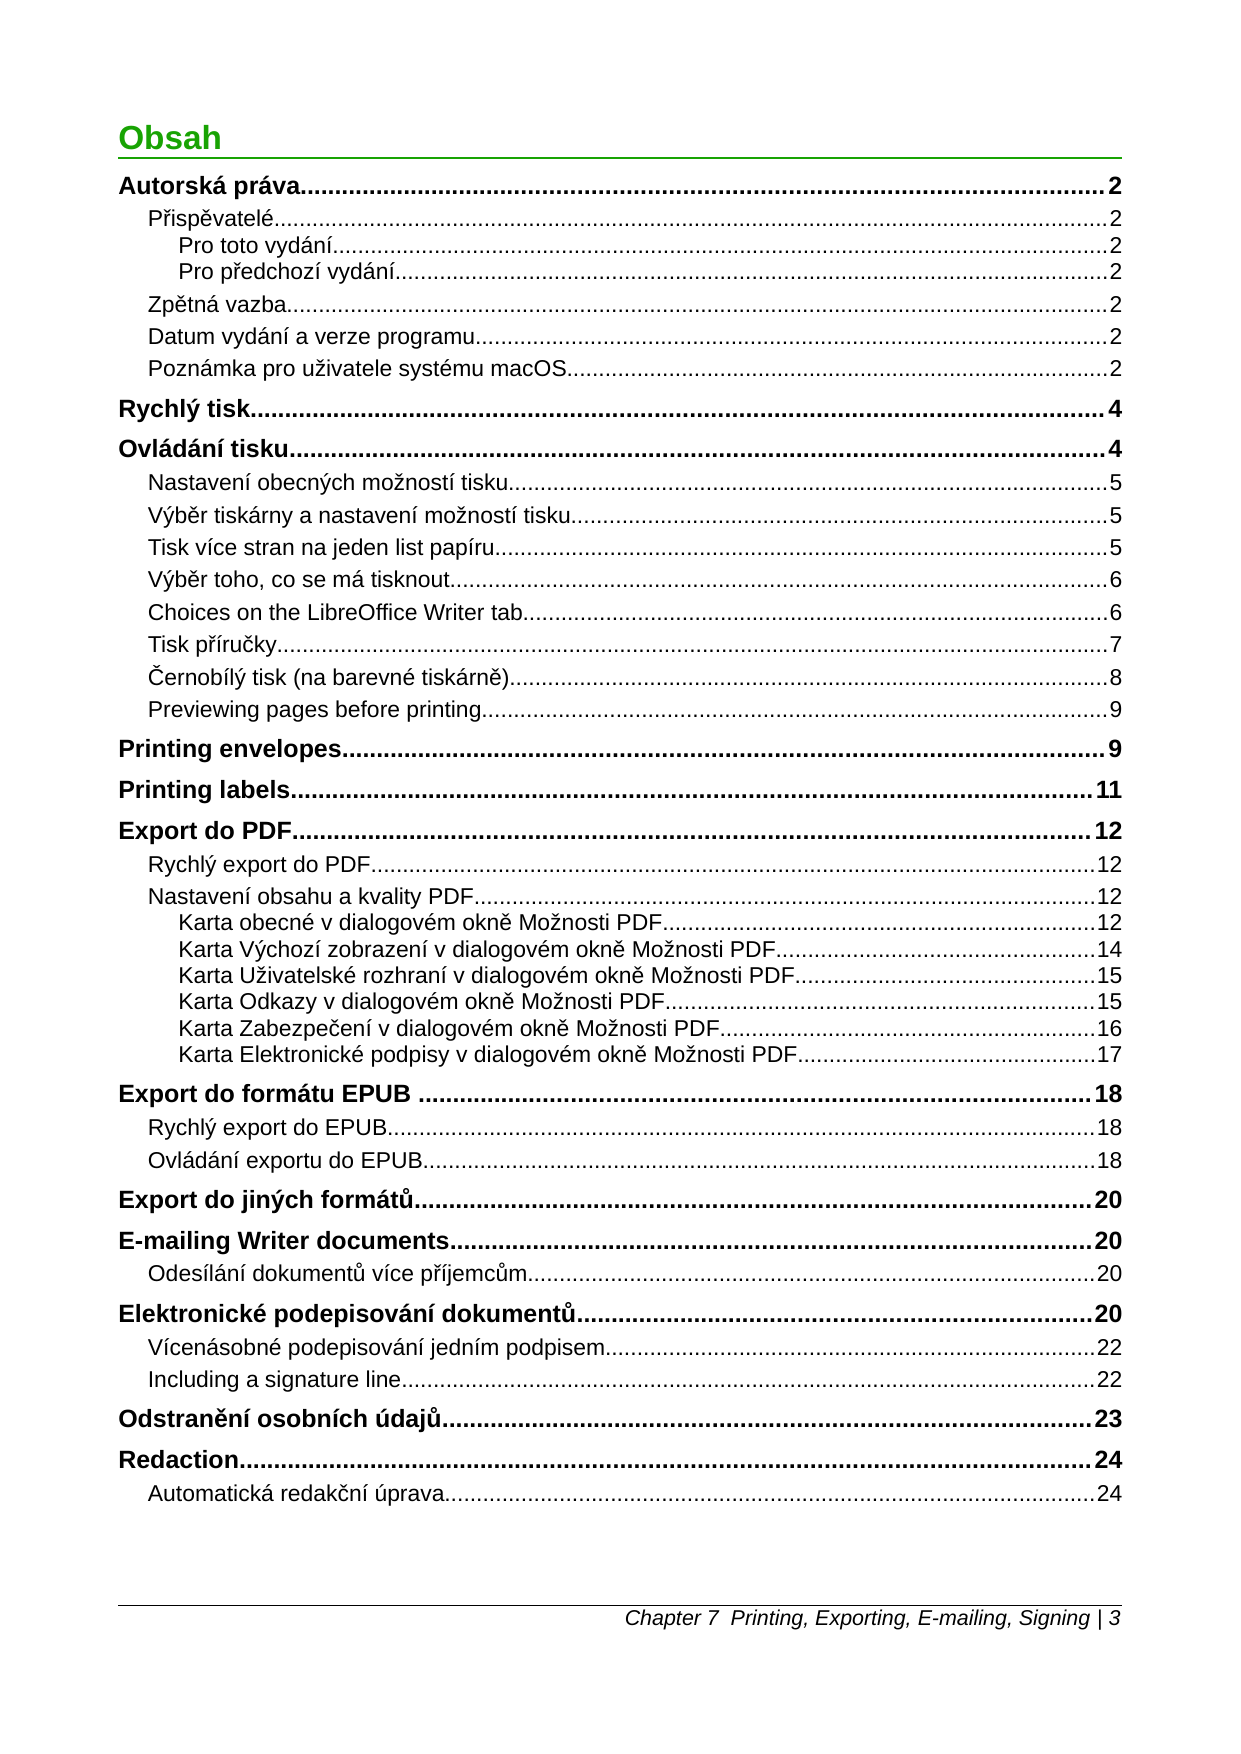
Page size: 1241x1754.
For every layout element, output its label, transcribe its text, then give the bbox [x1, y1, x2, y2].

text Ovládání exportu do EPUB 18 [148, 1147, 1122, 1173]
text Elektronické podepisování dokumentů 20 [118, 1299, 1122, 1327]
text Including a signature line 22 [148, 1366, 1122, 1392]
text Rychlý export do EPUB 18 [148, 1114, 1122, 1141]
text Nastavení obsahu a kvality PDF 12 [148, 883, 1122, 909]
text Vícenásobné podepisování jedním podpisem 22 [148, 1333, 1122, 1360]
text Odstranění osobních údajů 23 [118, 1404, 1122, 1433]
text Pro předchozí vydání 2 [178, 258, 1122, 284]
text Přispěvatelé 2 [148, 205, 1122, 232]
text Rychlý export do PDF 12 [148, 851, 1122, 877]
text Karta obecné v dialogovém okně Možnosti PDF 12 [178, 909, 1122, 936]
text Karta Uživatelské rozhraní v dialogovém okně Možnosti PDF 15 [178, 962, 1122, 988]
text Redaction 24 [118, 1445, 1122, 1474]
text Karta Zabezpečení v dialogovém okně Možnosti PDF 16 [178, 1015, 1122, 1041]
text Export do formátu EPUB 18 [118, 1079, 1122, 1108]
text Previewing pages before printing 9 [148, 696, 1122, 722]
text Choices on the LibreOffice Writer tab 6 [148, 599, 1122, 625]
text Printing envelopes 9 [118, 734, 1122, 763]
text Karta Výchozí zobrazení v dialogovém okně Možnosti PDF 14 [178, 936, 1122, 962]
text Automatická redakční úprava 24 [148, 1480, 1122, 1506]
text Nastavení obecných možností tisku 5 [148, 469, 1122, 496]
text E-mailing Writer documents 20 [118, 1226, 1122, 1254]
text Autorská práva 2 [118, 171, 1122, 199]
text Karta Elektronické podpisy v dialogovém okně Možnosti PDF 17 [178, 1041, 1122, 1067]
text Černobílý tisk (na barevné tiskárně) 8 [148, 663, 1122, 690]
text Karta Odkazy v dialogovém okně Možnosti PDF 15 [178, 988, 1122, 1015]
text Export do jiných formátů 20 [118, 1185, 1122, 1214]
text Datum vydání a verze programu 2 [148, 323, 1122, 349]
text Odesílání dokumentů více příjemcům 20 [148, 1260, 1122, 1287]
text Zpětná vazba 2 [148, 291, 1122, 317]
text Rychlý tisk 4 [118, 394, 1122, 422]
subtitle Obsah [118, 118, 1122, 157]
text Výběr toho, co se má tisknout 6 [148, 566, 1122, 593]
text Export do PDF 12 [118, 816, 1122, 844]
text Pro toto vydání 2 [178, 232, 1122, 258]
text Poznámka pro uživatele systému macOS 2 [148, 355, 1122, 382]
text Výběr tiskárny a nastavení možností tisku 5 [148, 502, 1122, 528]
text Ovládání tisku 4 [118, 434, 1122, 463]
text Tisk příručky 7 [148, 631, 1122, 657]
text Tisk více stran na jeden list papíru 5 [148, 534, 1122, 560]
text Printing labels 11 [118, 775, 1122, 804]
